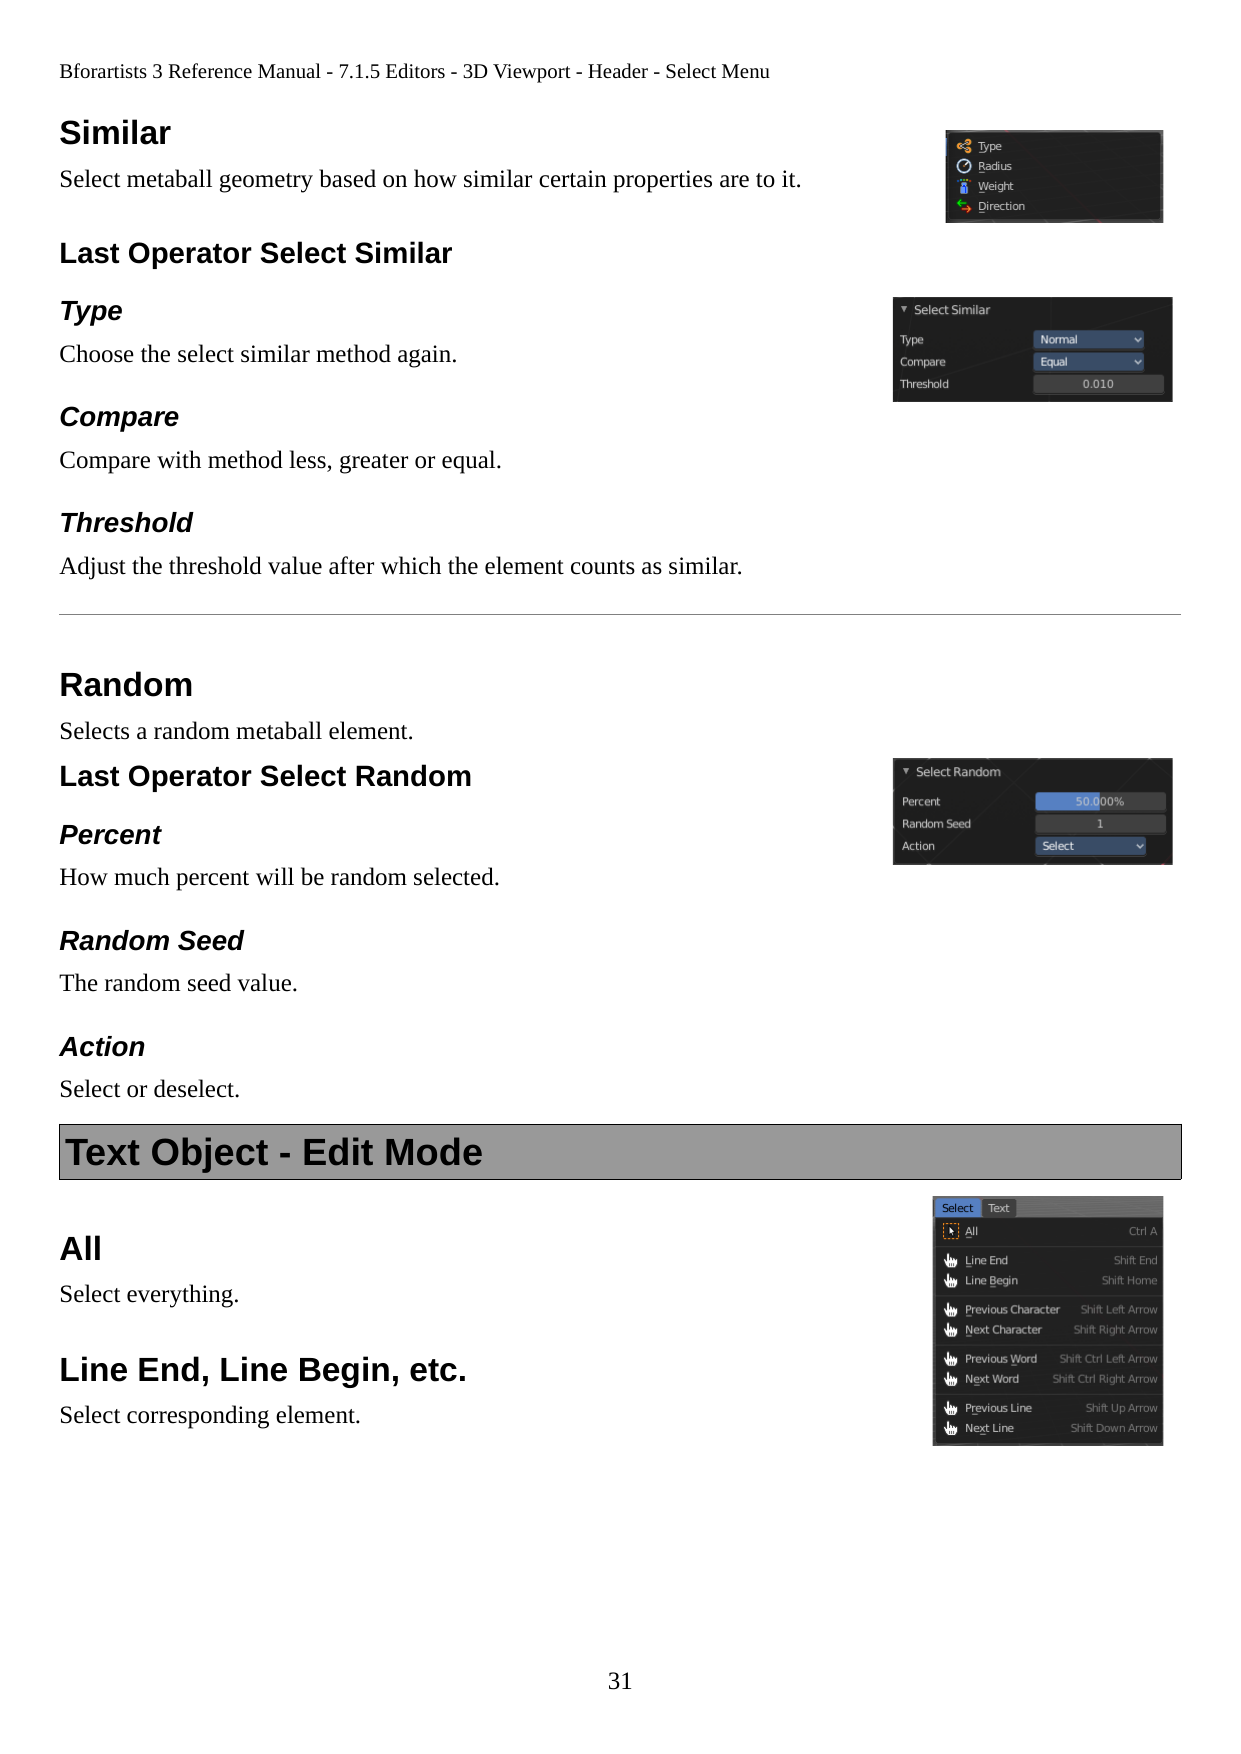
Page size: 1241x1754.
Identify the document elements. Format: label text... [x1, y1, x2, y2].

picture [892, 297, 1173, 402]
text Compare with method less, greater or equal. [59, 445, 1181, 474]
text The random seed value. [59, 968, 1181, 997]
subtitle Line End, Line Begin, etc. [59, 1349, 932, 1388]
subtitle Random Seed [59, 924, 1181, 956]
text [1164, 1279, 1181, 1308]
subtitle All [59, 1228, 932, 1267]
text Selects a random metaball element. [59, 716, 1181, 745]
picture [945, 130, 1164, 223]
text Select everything. [59, 1279, 932, 1308]
picture [892, 758, 1173, 865]
text Select corresponding element. [59, 1401, 932, 1429]
subtitle Last Operator Select Random [59, 759, 892, 793]
table_header Text Object - Edit Mode [60, 1125, 1181, 1179]
text How much percent will be random selected. [59, 862, 1181, 891]
subtitle Similar [59, 113, 1181, 151]
subtitle Compare [59, 401, 1181, 432]
text Select or deselect. [59, 1074, 1181, 1103]
subtitle Threshold [59, 506, 1181, 538]
subtitle [1164, 1349, 1181, 1388]
subtitle Action [59, 1030, 1181, 1062]
text Select metaball geometry based on how similar certain properties are to it. [59, 164, 945, 192]
subtitle Last Operator Select Similar [59, 236, 1181, 269]
picture [932, 1196, 1164, 1446]
subtitle Type [59, 294, 1181, 326]
subtitle [1173, 818, 1181, 850]
subtitle Percent [59, 818, 892, 850]
text Choose the select similar method again. [59, 339, 892, 368]
text Adjust the threshold value after which the element counts as similar. [59, 551, 1181, 579]
subtitle [1164, 1228, 1181, 1267]
subtitle Random [59, 665, 1181, 703]
